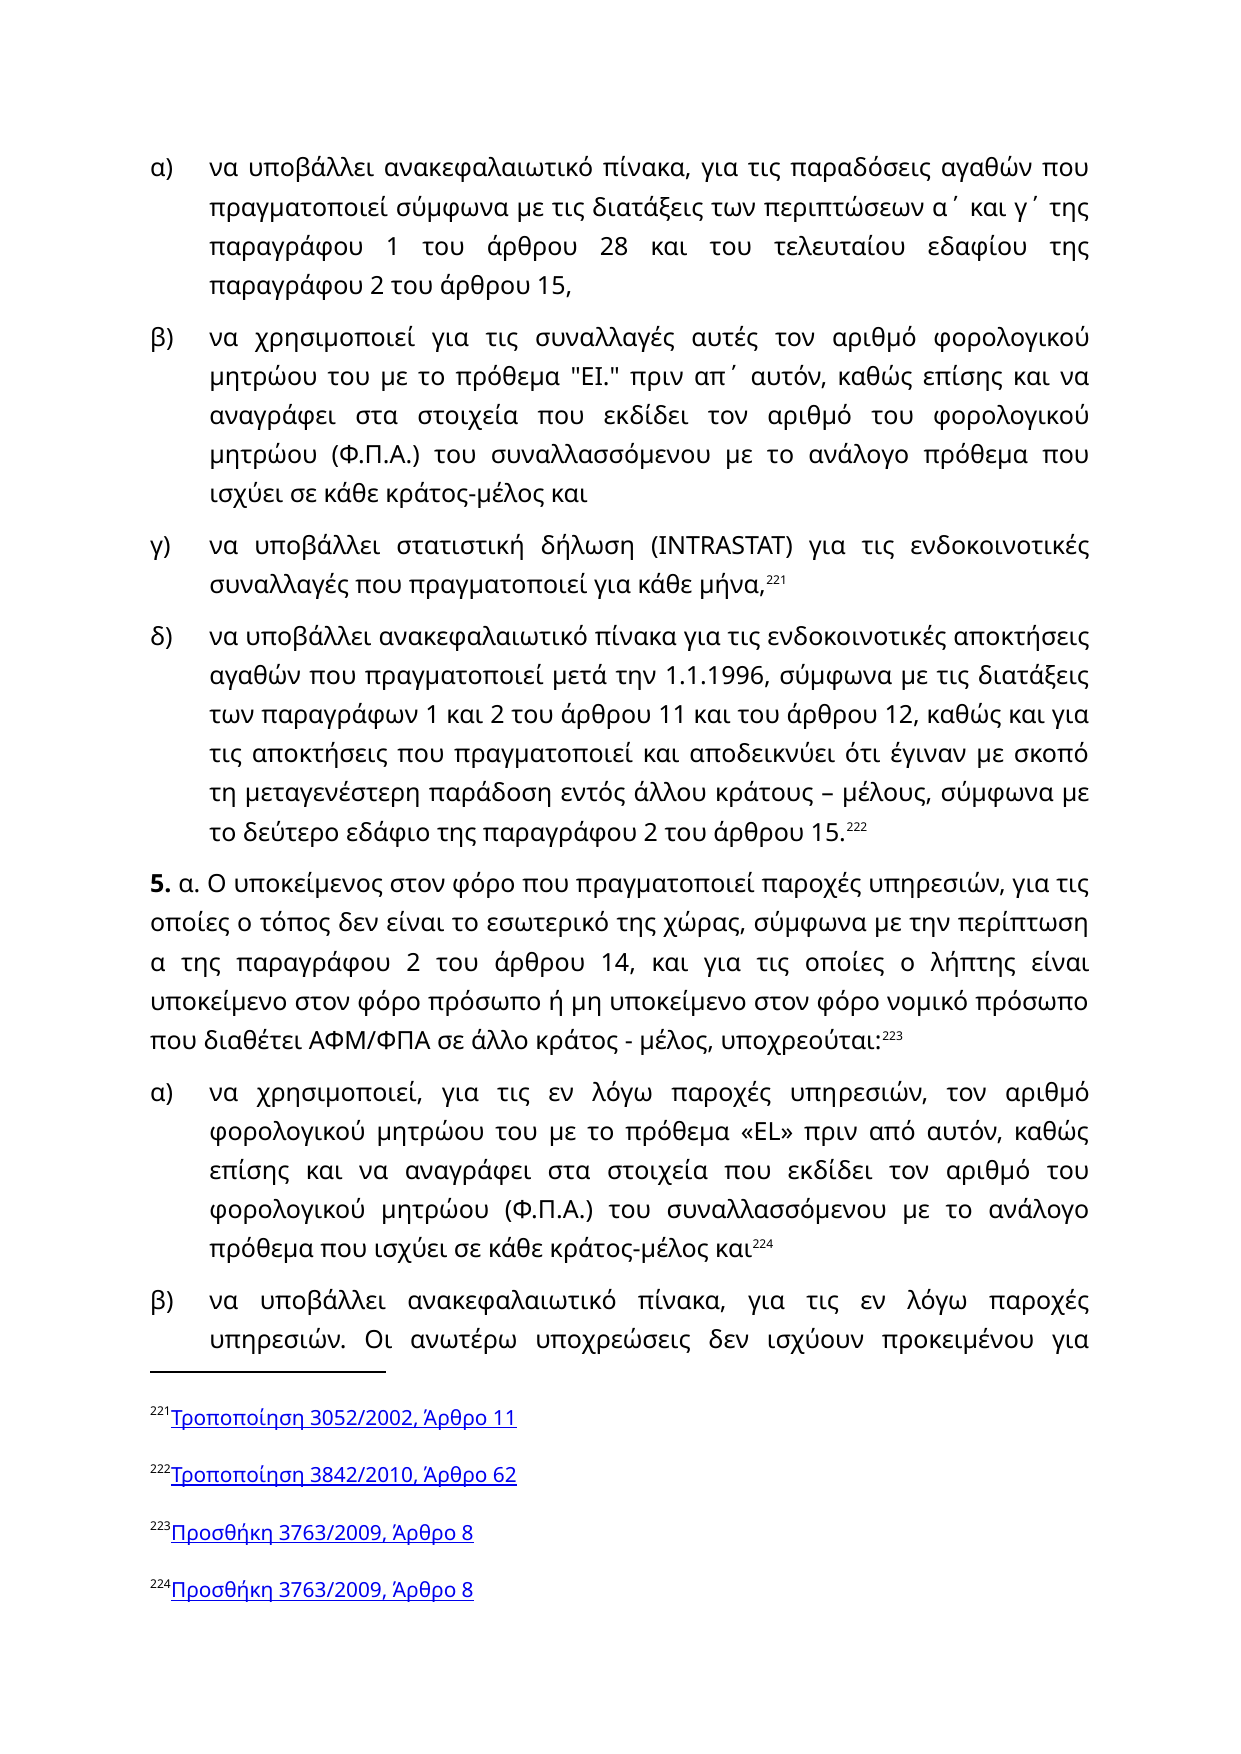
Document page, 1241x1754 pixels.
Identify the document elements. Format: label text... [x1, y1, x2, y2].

list δ) να υποβάλλει ανακεφαλαιωτικό πίνακα για τις ενδοκοινοτικές αποκτήσεις αγαθών που πραγματοποιεί μετά την 1.1.1996, σύμφωνα με τις διατάξεις των παραγράφων 1 και 2 του άρθρου 11 και του άρθρου 12, καθώς και για τις αποκτήσεις που πραγματοποιεί και αποδεικνύει ότι έγιναν με σκοπό τη μεταγενέστερη παράδοση εντός άλλου κράτους – μέλους, σύμφωνα με το δεύτερο εδάφιο της παραγράφου 2 του άρθρου 15. [150, 618, 1090, 848]
text Τροποποίηση 3842/2010, Άρθρο 62 [150, 1460, 1090, 1489]
list β) να χρησιμοποιεί για τις συναλλαγές αυτές τον αριθμό φορολογικού μητρώου του με το πρόθεμα "ΕΙ." πριν απ΄ αυτόν, καθώς επίσης και να αναγράφει στα στοιχεία που εκδίδει τον αριθμό του φορολογικού μητρώου (Φ.Π.Α.) του συναλλασσόμενου με το ανάλογο πρόθεμα που ισχύει σε κάθε κράτος-μέλος και [150, 319, 1090, 510]
text 5. α. Ο υποκείμενος στον φόρο που πραγματοποιεί παροχές υπηρεσιών, για τις οποίες ο τόπος δεν είναι το εσωτερικό της χώρας, σύμφωνα με την περίπτωση α της παραγράφου 2 του άρθρου 14, και για τις οποίες ο λήπτης είναι υποκείμενο στον φόρο πρόσωπο ή μη υποκείμενο στον φόρο νομικό πρόσωπο που διαθέτει ΑΦΜ/ΦΠΑ σε άλλο κράτος - μέλος, υποχρεούται: [150, 866, 1090, 1057]
list α) να χρησιμοποιεί, για τις εν λόγω παροχές υπη­ρεσιών, τον αριθμό φορολογικού μητρώου του με το πρόθεμα «EL» πριν από αυτόν, καθώς επίσης και να αναγράφει στα στοιχεία που εκδίδει τον αριθμό του φορολογικού μητρώου (Φ.Π.Α.) του συναλλασσόμενου με το ανάλογο πρόθεμα που ισχύει σε κάθε κράτος-μέλος και [150, 1074, 1090, 1265]
text Τροποποίηση 3052/2002, Άρθρο 11 [150, 1403, 1090, 1431]
list γ) να υποβάλλει στατιστική δήλωση (INTRASTAT) για τις ενδοκοινοτικές συναλλαγές που πραγματοποιεί για κάθε μήνα, [150, 527, 1090, 601]
list β) να υποβάλλει ανακεφαλαιωτικό πίνακα, για τις εν λόγω παροχές υπηρεσιών. Οι ανωτέρω υποχρεώσεις δεν ισχύουν προκειμένου για [150, 1282, 1090, 1356]
text Προσθήκη 3763/2009, Άρθρο 8 [150, 1576, 1090, 1604]
text Προσθήκη 3763/2009, Άρθρο 8 [150, 1518, 1090, 1546]
list α) να υποβάλλει ανακεφαλαιωτικό πίνακα, για τις παραδόσεις αγαθών που πραγματοποιεί σύμφωνα με τις διατάξεις των περιπτώσεων α΄ και γ΄ της παραγράφου 1 του άρθρου 28 και του τελευταίου εδαφίου της παραγράφου 2 του άρθρου 15, [150, 150, 1090, 302]
